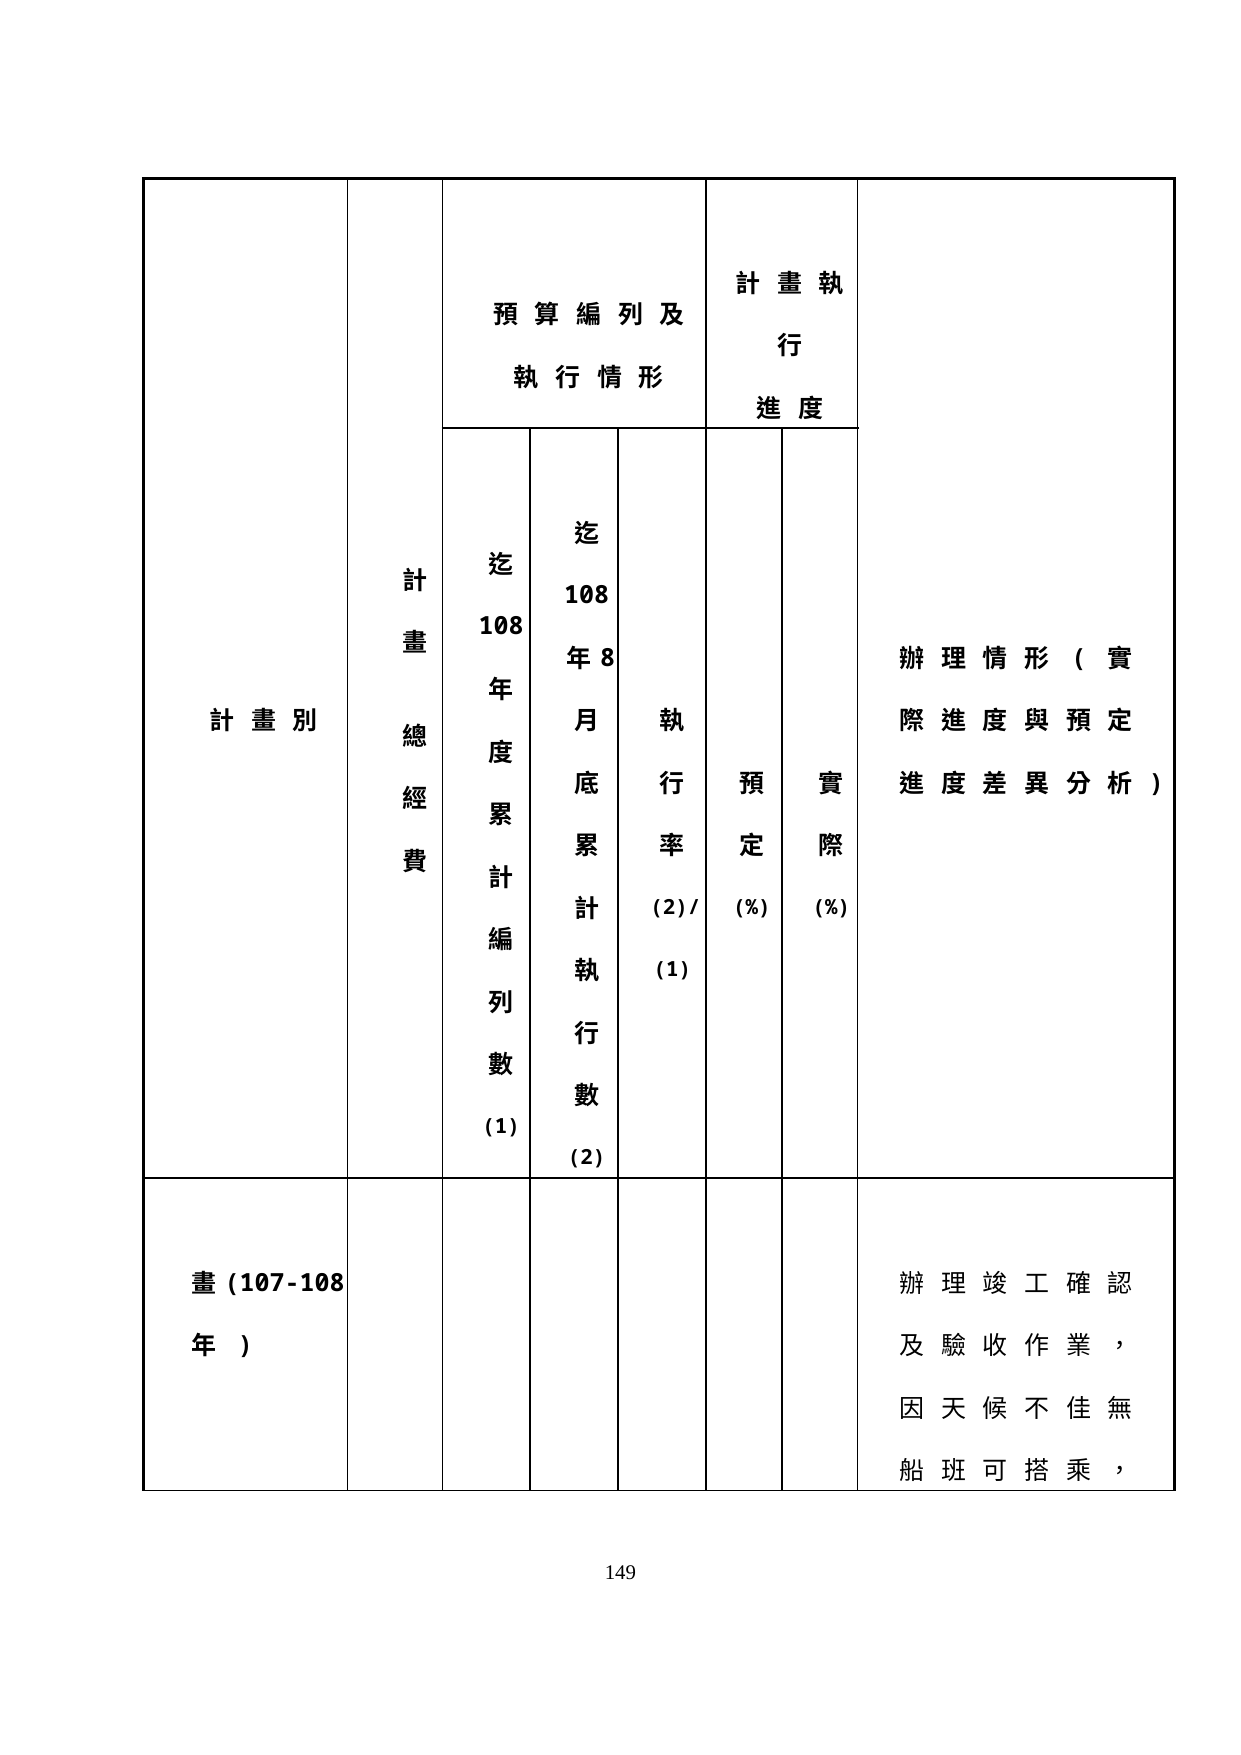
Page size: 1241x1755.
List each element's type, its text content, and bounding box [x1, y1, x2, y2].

table_cell 預定(%) [707, 429, 781, 1177]
table_header 計畫別 [145, 180, 347, 1177]
table_header 預算編列及執行情形 [443, 180, 705, 427]
table_cell [707, 1179, 781, 1490]
table_cell 執行率(2)/(1) [619, 429, 705, 1177]
table_header 計畫執行 進度 [707, 180, 857, 427]
table_cell 畫(107-108年) [145, 1179, 347, 1490]
table_header 計畫 總經費 [348, 180, 442, 1177]
table_cell 辦理竣工確認及驗收作業，因天候不佳無船班可搭乘， [858, 1179, 1173, 1490]
table_cell 迄108年8月底累計執行數(2) [531, 429, 617, 1177]
table_header 辦理情形(實際進度與預定進度差異分析) [858, 180, 1173, 1177]
table_cell [619, 1179, 705, 1490]
table_cell 迄108年度累計編列數(1) [443, 429, 529, 1177]
table_cell [348, 1179, 442, 1490]
table_cell [443, 1179, 529, 1490]
table_cell [783, 1179, 857, 1490]
table_cell [531, 1179, 617, 1490]
table_cell 實際(%) [783, 429, 857, 1177]
